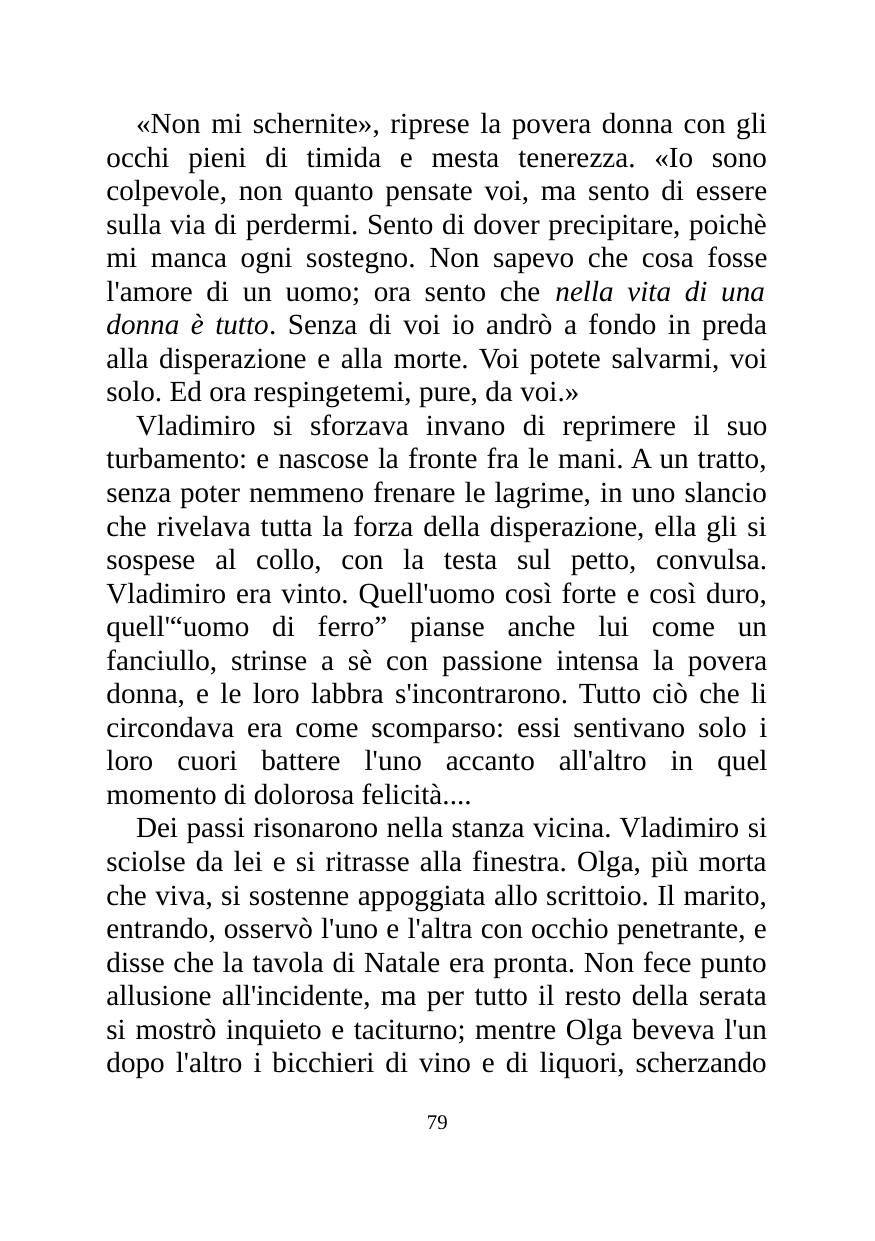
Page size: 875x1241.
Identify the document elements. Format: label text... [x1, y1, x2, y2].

text Dei passi risonarono nella stanza vicina. Vladimiro si sciolse da lei e si ritrasse alla finestra. Olga, più morta che viva, si sostenne appoggiata allo scrittoio. Il marito, entrando, osservò l'uno e l'altra con occhio penetrante, e disse che la tavola di Natale era pronta. Non fece punto allusione all'incidente, ma per tutto il resto della serata si mostrò inquieto e taciturno; mentre Olga beveva l'un dopo l'altro i bicchieri di vino e di liquori, scherzando [106, 811, 768, 1079]
text «Non mi schernite», riprese la povera donna con gli occhi pieni di timida e mesta tenerezza. «Io sono colpevole, non quanto pensate voi, ma sento di essere sulla via di perdermi. Sento di dover precipitare, poichè mi manca ogni sostegno. Non sapevo che cosa fosse l'amore di un uomo; ora sento che nella vita di una donna è tutto. Senza di voi io andrò a fondo in preda alla disperazione e alla morte. Voi potete salvarmi, voi solo. Ed ora respingetemi, pure, da voi.» [106, 106, 768, 408]
text Vladimiro si sforzava invano di reprimere il suo turbamento: e nascose la fronte fra le mani. A un tratto, senza poter nemmeno frenare le lagrime, in uno slancio che rivelava tutta la forza della disperazione, ella gli si sospese al collo, con la testa sul petto, convulsa. Vladimiro era vinto. Quell'uomo così forte e così duro, quell'“uomo di ferro” pianse anche lui come un fanciullo, strinse a sè con passione intensa la povera donna, e le loro labbra s'incontrarono. Tutto ciò che li circondava era come scomparso: essi sentivano solo i loro cuori battere l'uno accanto all'altro in quel momento di dolorosa felicità.... [106, 408, 768, 811]
